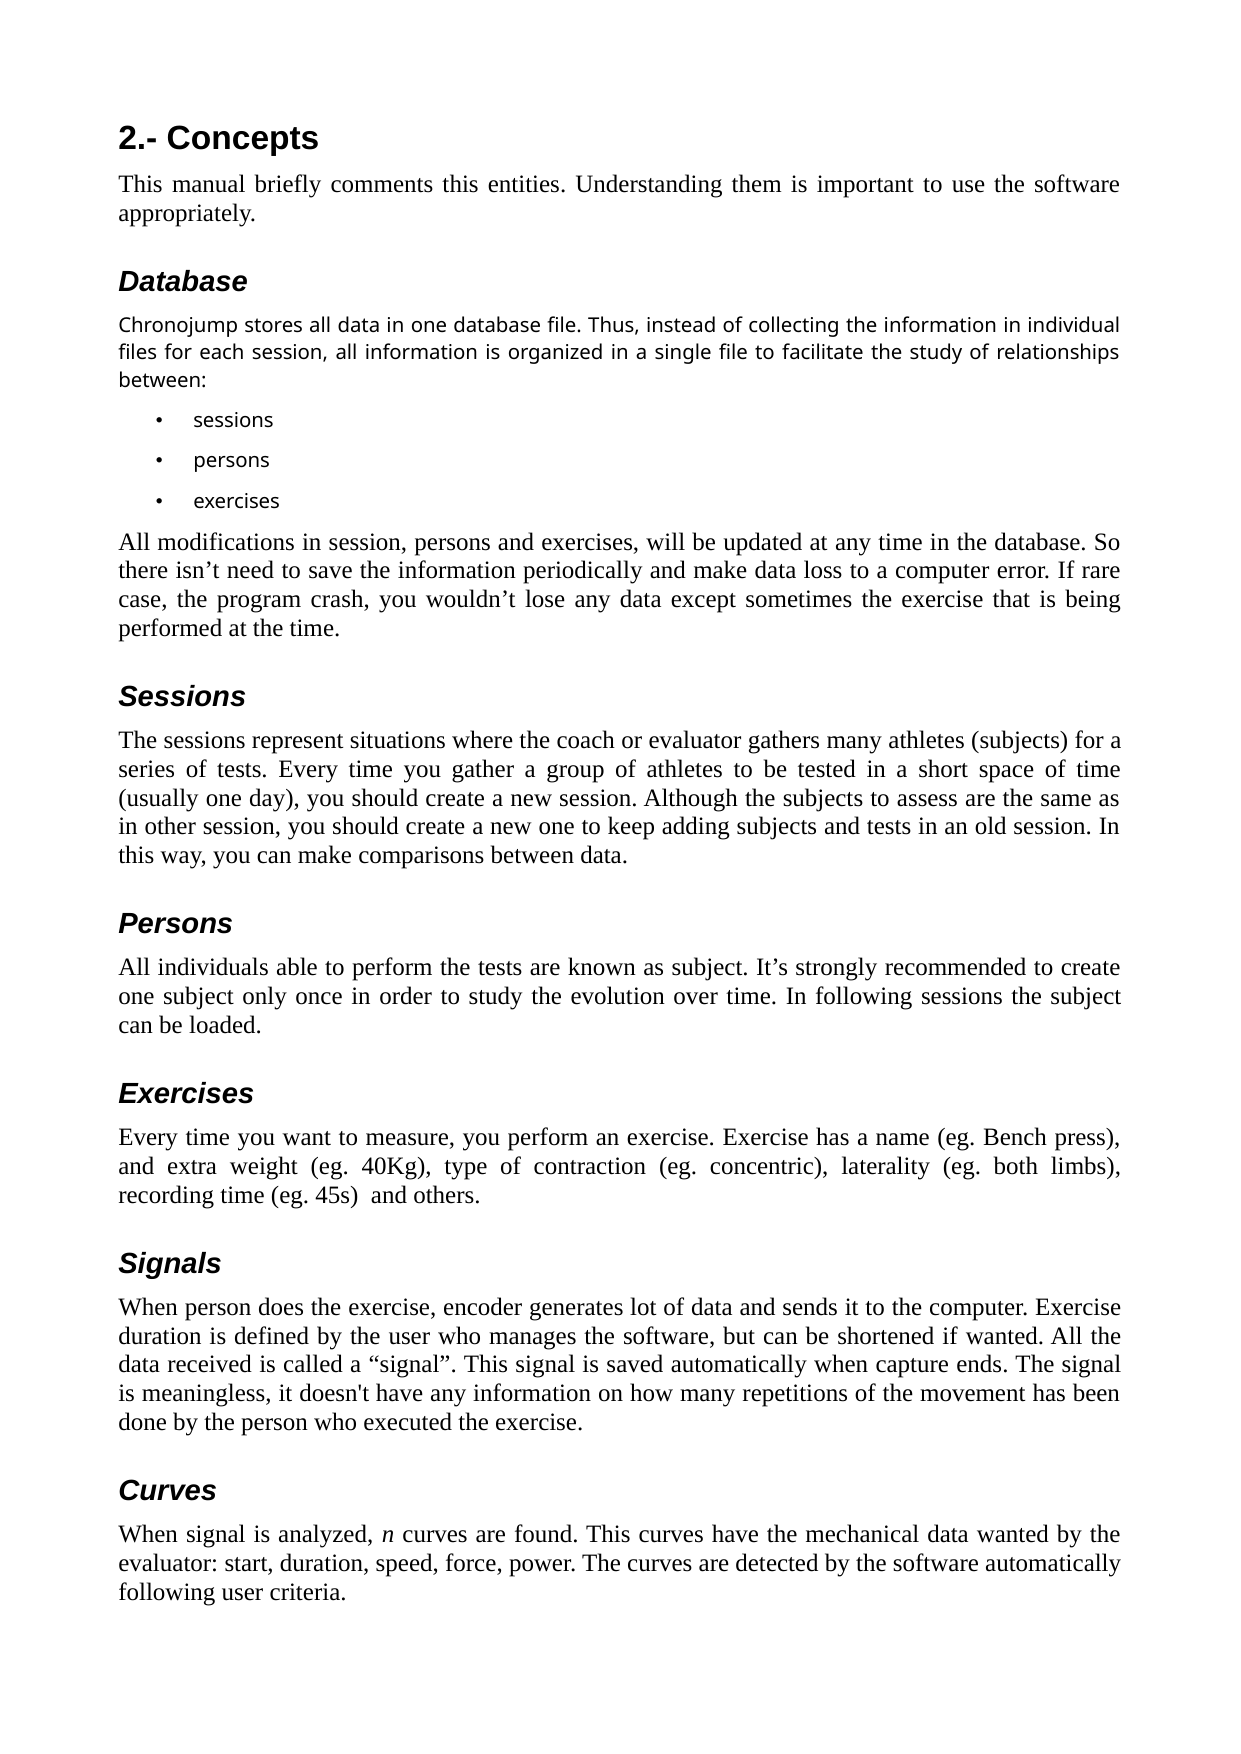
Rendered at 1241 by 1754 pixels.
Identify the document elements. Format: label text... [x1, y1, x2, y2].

text All modifications in session, persons and exercises, will be updated at any time in the database. So there isn’t need to save the information periodically and make data loss to a computer error. If rare case, the program crash, you wouldn’t lose any data except sometimes the exercise that is being performed at the time. [118, 527, 1122, 642]
list persons [156, 446, 1122, 474]
text Chronojump stores all data in one database file. Thus, instead of collecting the information in individual files for each session, all information is organized in a single file to facilitate the study of relationships between: [118, 310, 1122, 393]
subtitle Curves [118, 1473, 1122, 1507]
subtitle 2.- Concepts [118, 118, 1122, 157]
subtitle Exercises [118, 1076, 1122, 1110]
list exercises [156, 486, 1122, 514]
text All individuals able to perform the tests are known as subject. It’s strongly recommended to create one subject only once in order to study the evolution over time. In following sessions the subject can be loaded. [118, 952, 1122, 1039]
text The sessions represent situations where the coach or evaluator gathers many athletes (subjects) for a series of tests. Every time you gather a group of athletes to be tested in a short space of time (usually one day), you should create a new session. Although the subjects to assess are the same as in other session, you should create a new one to keep adding subjects and tests in an old session. In this way, you can make comparisons between data. [118, 725, 1122, 869]
subtitle Persons [118, 906, 1122, 940]
subtitle Sessions [118, 679, 1122, 713]
text When person does the exercise, encoder generates lot of data and sends it to the computer. Exercise duration is defined by the user who manages the software, but can be shortened if wanted. All the data received is called a “signal”. This signal is saved automatically when capture ends. The signal is meaningless, it doesn't have any information on how many repetitions of the movement has been done by the person who executed the exercise. [118, 1292, 1122, 1436]
text Every time you want to measure, you perform an exercise. Exercise has a name (eg. Bench press), and extra weight (eg. 40Kg), type of contraction (eg. concentric), laterality (eg. both limbs), recording time (eg. 45s) and others. [118, 1122, 1122, 1208]
list sessions [156, 406, 1122, 434]
text This manual briefly comments this entities. Understanding them is important to use the software appropriately. [118, 169, 1122, 227]
subtitle Signals [118, 1246, 1122, 1279]
subtitle Database [118, 264, 1122, 298]
text When signal is analyzed, n curves are found. This curves have the mechanical data wanted by the evaluator: start, duration, speed, force, power. The curves are detected by the software automatically following user criteria. [118, 1519, 1122, 1606]
